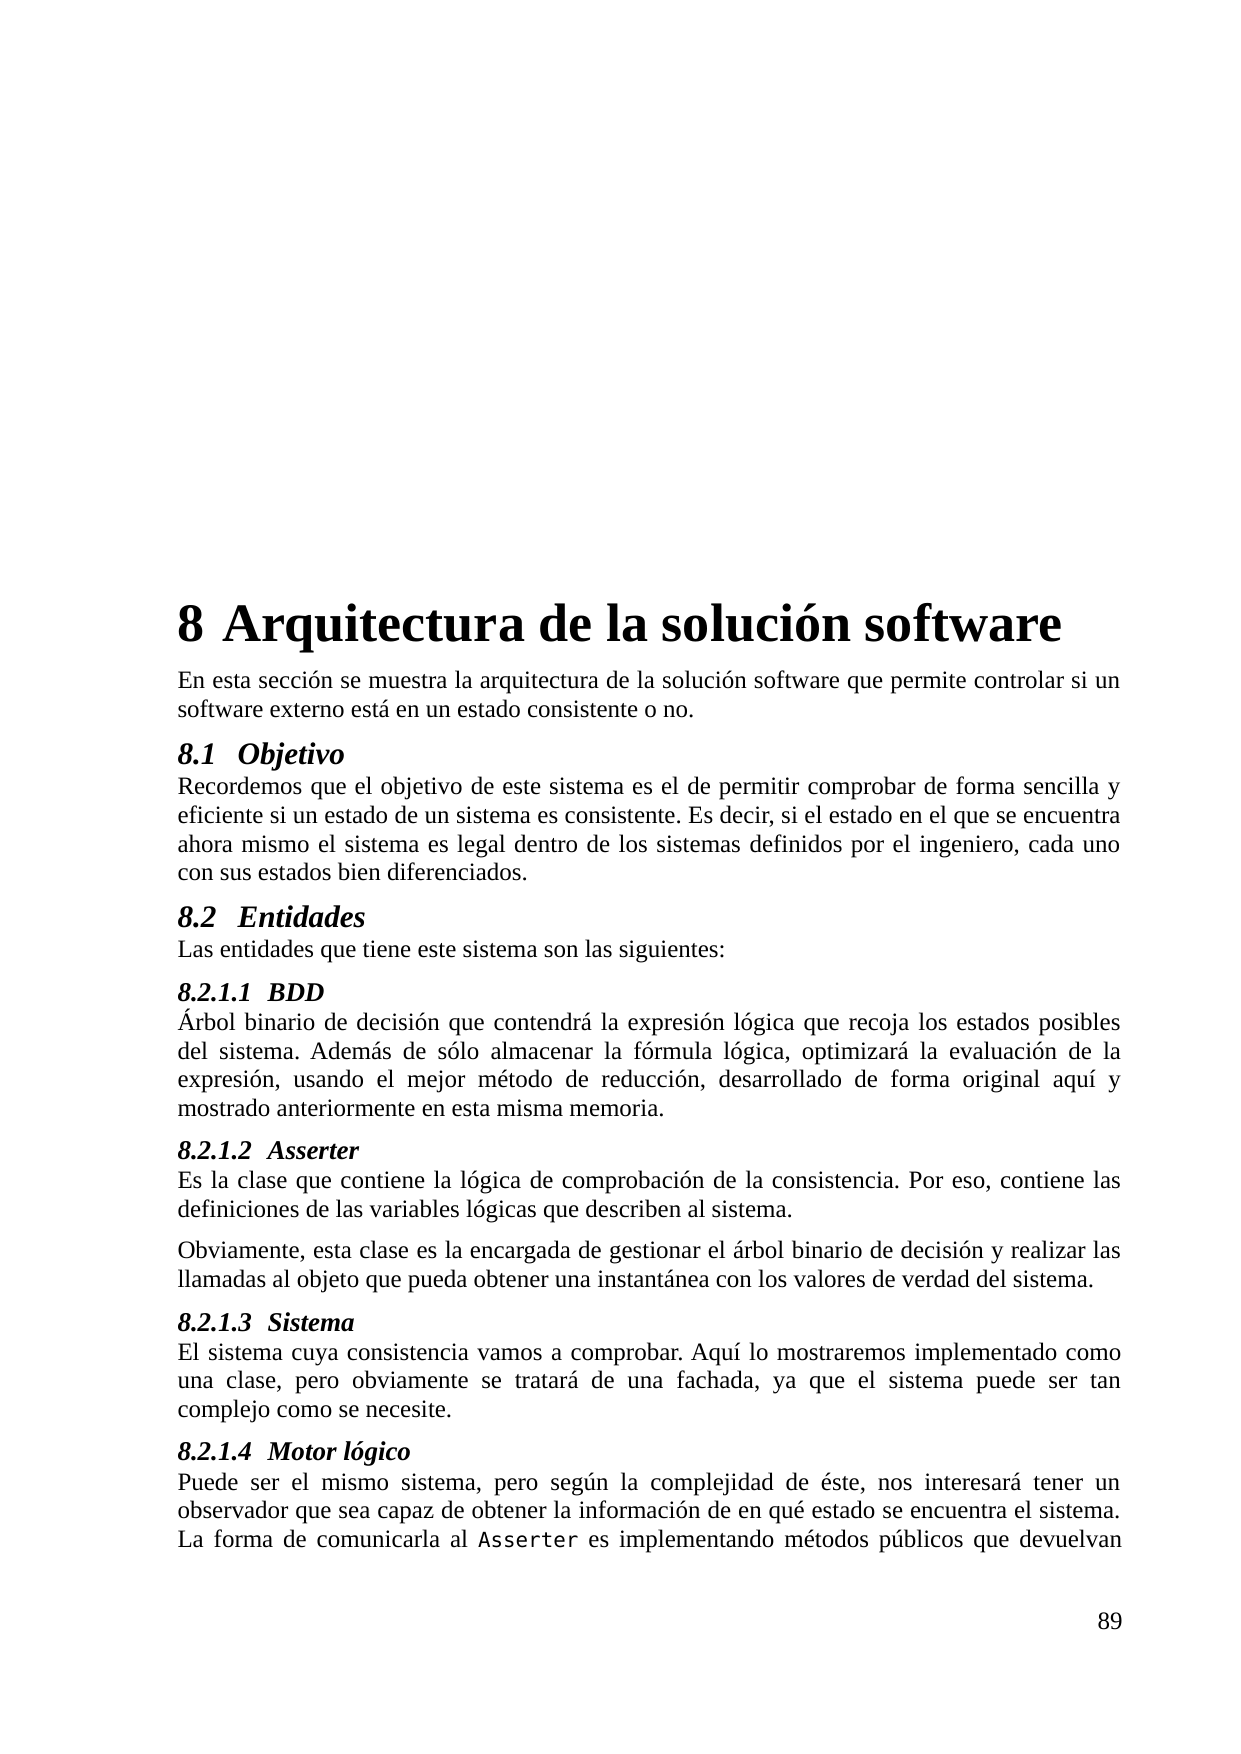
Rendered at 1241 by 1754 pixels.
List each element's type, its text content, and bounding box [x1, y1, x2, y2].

text Puede ser el mismo sistema, pero según la complejidad de éste, nos interesará tener un observador que sea capaz de obtener la información de en qué estado se encuentra el sistema. La forma de comunicarla al Asserter es implementando métodos públicos que devuelvan [177, 1467, 1122, 1553]
text Árbol binario de decisión que contendrá la expresión lógica que recoja los estados posibles del sistema. Además de sólo almacenar la fórmula lógica, optimizará la evaluación de la expresión, usando el mejor método de reducción, desarrollado de forma original aquí y mostrado anteriormente en esta misma memoria. [177, 1007, 1122, 1122]
subtitle Asserter [177, 1134, 1122, 1166]
text El sistema cuya consistencia vamos a comprobar. Aquí lo mostraremos implementado como una clase, pero obviamente se tratará de una fachada, ya que el sistema puede ser tan complejo como se necesite. [177, 1337, 1122, 1423]
text En esta sección se muestra la arquitectura de la solución software que permite controlar si un software externo está en un estado consistente o no. [177, 665, 1122, 723]
subtitle BDD [177, 976, 1122, 1007]
text Recordemos que el objetivo de este sistema es el de permitir comprobar de forma sencilla y eficiente si un estado de un sistema es consistente. Es decir, si el estado en el que se encuentra ahora mismo el sistema es legal dentro de los sistemas definidos por el ingeniero, cada uno con sus estados bien diferenciados. [177, 771, 1122, 886]
subtitle Motor lógico [177, 1436, 1122, 1467]
subtitle Objetivo [177, 735, 1122, 771]
subtitle Arquitectura de la solución software [177, 591, 1122, 653]
text Obviamente, esta clase es la encargada de gestionar el árbol binario de decisión y realizar las llamadas al objeto que pueda obtener una instantánea con los valores de verdad del sistema. [177, 1236, 1122, 1293]
text Las entidades que tiene este sistema son las siguientes: [177, 934, 1122, 963]
subtitle Sistema [177, 1306, 1122, 1337]
subtitle Entidades [177, 899, 1122, 934]
text Es la clase que contiene la lógica de comprobación de la consistencia. Por eso, contiene las definiciones de las variables lógicas que describen al sistema. [177, 1166, 1122, 1223]
